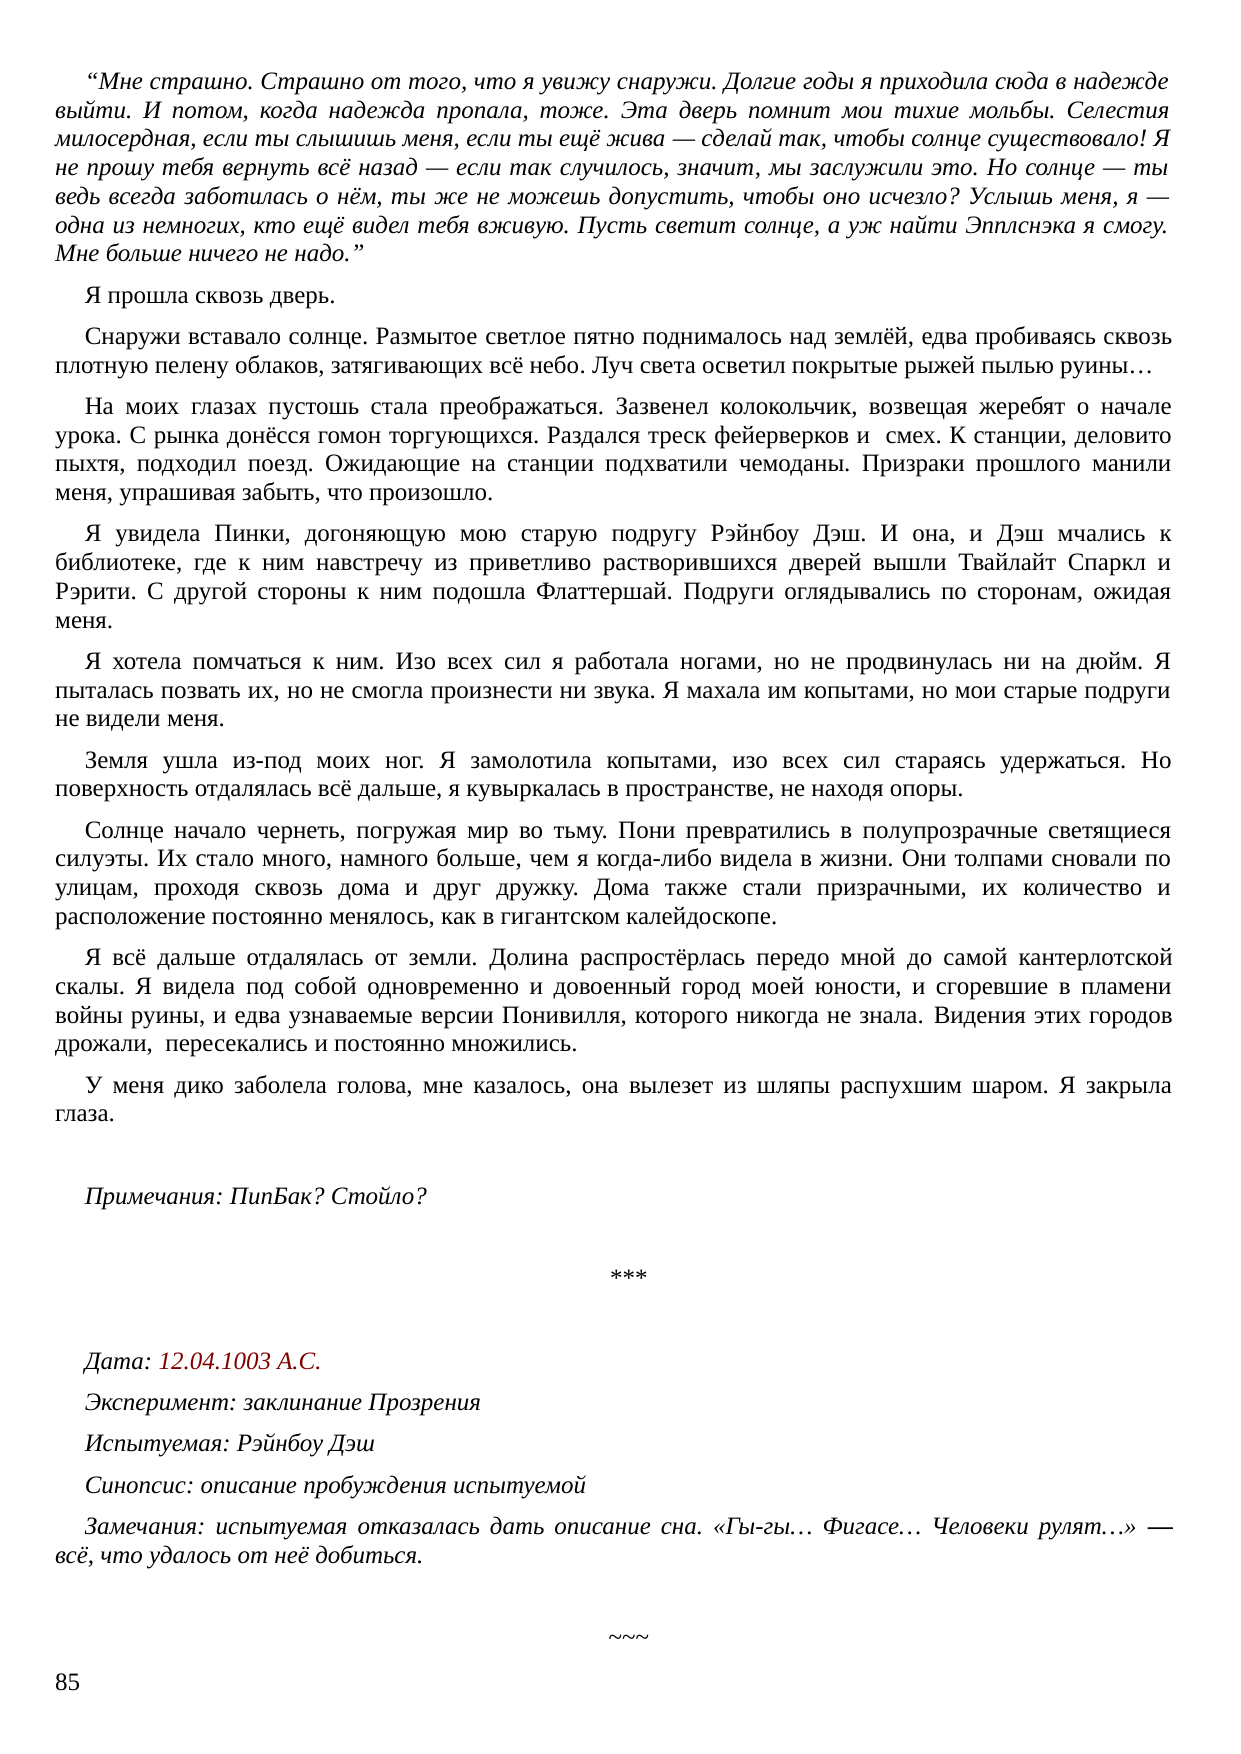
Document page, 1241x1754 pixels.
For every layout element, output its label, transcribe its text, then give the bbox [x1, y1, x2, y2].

text Дата: 12.04.1003 А.С. [55, 1346, 1173, 1375]
text Замечания: испытуемая отказалась дать описание сна. «Гы-гы… Фигасе… Человеки рулят…» — всё, что удалось от неё добиться. [55, 1511, 1173, 1568]
text Я прошла сквозь дверь. [55, 280, 1173, 308]
text Я всё дальше отдалялась от земли. Долина распростёрлась передо мной до самой кантерлотской скалы. Я видела под собой одновременно и довоенный город моей юности, и сгоревшие в пламени войны руины, и едва узнаваемые версии Понивилля, которого никогда не знала. Видения этих городов дрожали, пересекались и постоянно множились. [55, 942, 1173, 1057]
text На моих глазах пустошь стала преображаться. Зазвенел колокольчик, возвещая жеребят о начале урока. С рынка донёсся гомон торгующихся. Раздался треск фейерверков и смех. К станции, деловито пыхтя, подходил поезд. Ожидающие на станции подхватили чемоданы. Призраки прошлого манили меня, упрашивая забыть, что произошло. [55, 391, 1173, 506]
text Я хотела помчаться к ним. Изо всех сил я работала ногами, но не продвинулась ни на дюйм. Я пыталась позвать их, но не смогла произнести ни звука. Я махала им копытами, но мои старые подруги не видели меня. [55, 646, 1173, 732]
text Испытуемая: Рэйнбоу Дэш [55, 1428, 1173, 1457]
text Я увидела Пинки, догоняющую мою старую подругу Рэйнбоу Дэш. И она, и Дэш мчались к библиотеке, где к ним навстречу из приветливо растворившихся дверей вышли Твайлайт Спаркл и Рэрити. С другой стороны к ним подошла Флаттершай. Подруги оглядывались по сторонам, ожидая меня. [55, 518, 1173, 633]
text “Мне страшно. Страшно от того, что я увижу снаружи. Долгие годы я приходила сюда в надежде выйти. И потом, когда надежда пропала, тоже. Эта дверь помнит мои тихие мольбы. Селестия милосердная, если ты слышишь меня, если ты ещё жива — сделай так, чтобы солнце существовало! Я не прошу тебя вернуть всё назад — если так случилось, значит, мы заслужили это. Но солнце — ты ведь всегда заботилась о нём, ты же не можешь допустить, чтобы оно исчезло? Услышь меня, я — одна из немногих, кто ещё видел тебя вживую. Пусть светит солнце, а уж найти Эпплснэка я смогу. Мне больше ничего не надо.” [55, 66, 1173, 267]
text У меня дико заболела голова, мне казалось, она вылезет из шляпы распухшим шаром. Я закрыла глаза. [55, 1070, 1173, 1127]
text Синопсис: описание пробуждения испытуемой [55, 1470, 1173, 1498]
text *** [55, 1263, 1173, 1292]
text Эксперимент: заклинание Прозрения [55, 1387, 1173, 1416]
text Снаружи вставало солнце. Размытое светлое пятно поднималось над землёй, едва пробиваясь сквозь плотную пелену облаков, затягивающих всё небо. Луч света осветил покрытые рыжей пылью руины… [55, 321, 1173, 378]
text Земля ушла из-под моих ног. Я замолотила копытами, изо всех сил стараясь удержаться. Но поверхность отдалялась всё дальше, я кувыркалась в пространстве, не находя опоры. [55, 745, 1173, 802]
text Примечания: ПипБак? Стойло? [55, 1181, 1173, 1210]
text Солнце начало чернеть, погружая мир во тьму. Пони превратились в полупрозрачные светящиеся силуэты. Их стало много, намного больше, чем я когда-либо видела в жизни. Они толпами сновали по улицам, проходя сквозь дома и друг дружку. Дома также стали призрачными, их количество и расположение постоянно менялось, как в гигантском калейдоскопе. [55, 815, 1173, 930]
text ~~~ [55, 1622, 1173, 1651]
